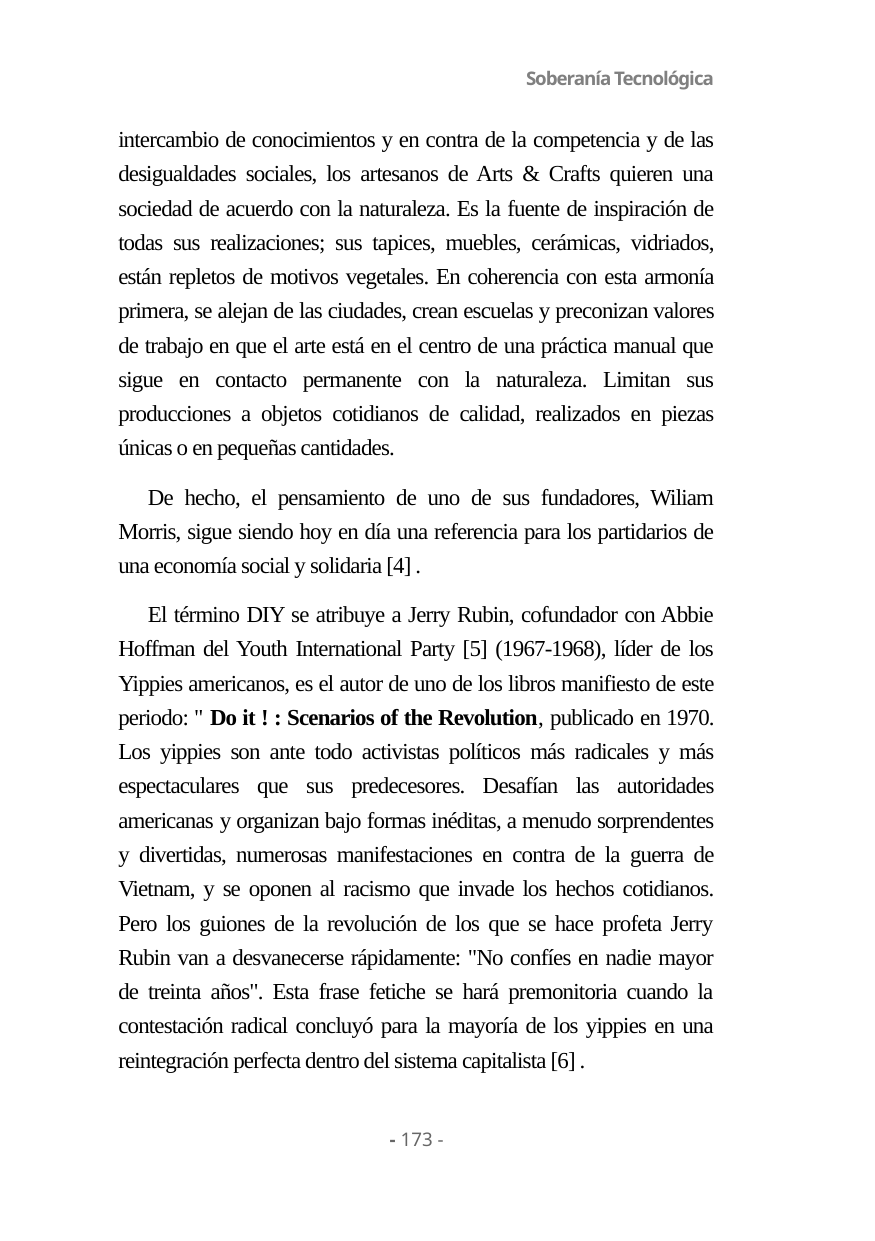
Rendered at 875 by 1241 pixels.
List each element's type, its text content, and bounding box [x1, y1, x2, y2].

text intercambio de conocimientos y en contra de la competencia y de las desigualdades sociales, los artesanos de Arts & Crafts quieren una sociedad de acuerdo con la naturaleza. Es la fuente de inspiración de todas sus realizaciones; sus tapices, muebles, cerámicas, vidriados, están repletos de motivos vegetales. En coherencia con esta armonía primera, se alejan de las ciudades, crean escuelas y preconizan valores de trabajo en que el arte está en el centro de una práctica manual que sigue en contacto permanente con la naturaleza. Limitan sus producciones a objetos cotidianos de calidad, realizados en piezas únicas o en pequeñas cantidades. [118, 120, 714, 463]
text El término DIY se atribuye a Jerry Rubin, cofundador con Abbie Hoffman del Youth International Party [5] (1967-1968), líder de los Yippies americanos, es el autor de uno de los libros manifiesto de este periodo: " Do it ! : Scenarios of the Revolution, publicado en 1970. Los yippies son ante todo activistas políticos más radicales y más espectaculares que sus predecesores. Desafían las autoridades americanas y organizan bajo formas inéditas, a menudo sorprendentes y divertidas, numerosas manifestaciones en contra de la guerra de Vietnam, y se oponen al racismo que invade los hechos cotidianos. Pero los guiones de la revolución de los que se hace profeta Jerry Rubin van a desvanecerse rápidamente: "No confíes en nadie mayor de treinta años". Esta frase fetiche se hará premonitoria cuando la contestación radical concluyó para la mayoría de los yippies en una reintegración perfecta dentro del sistema capitalista [6] . [118, 595, 714, 1075]
text De hecho, el pensamiento de uno de sus fundadores, Wiliam Morris, sigue siendo hoy en día una referencia para los partidarios de una economía social y solidaria [4] . [118, 477, 714, 580]
